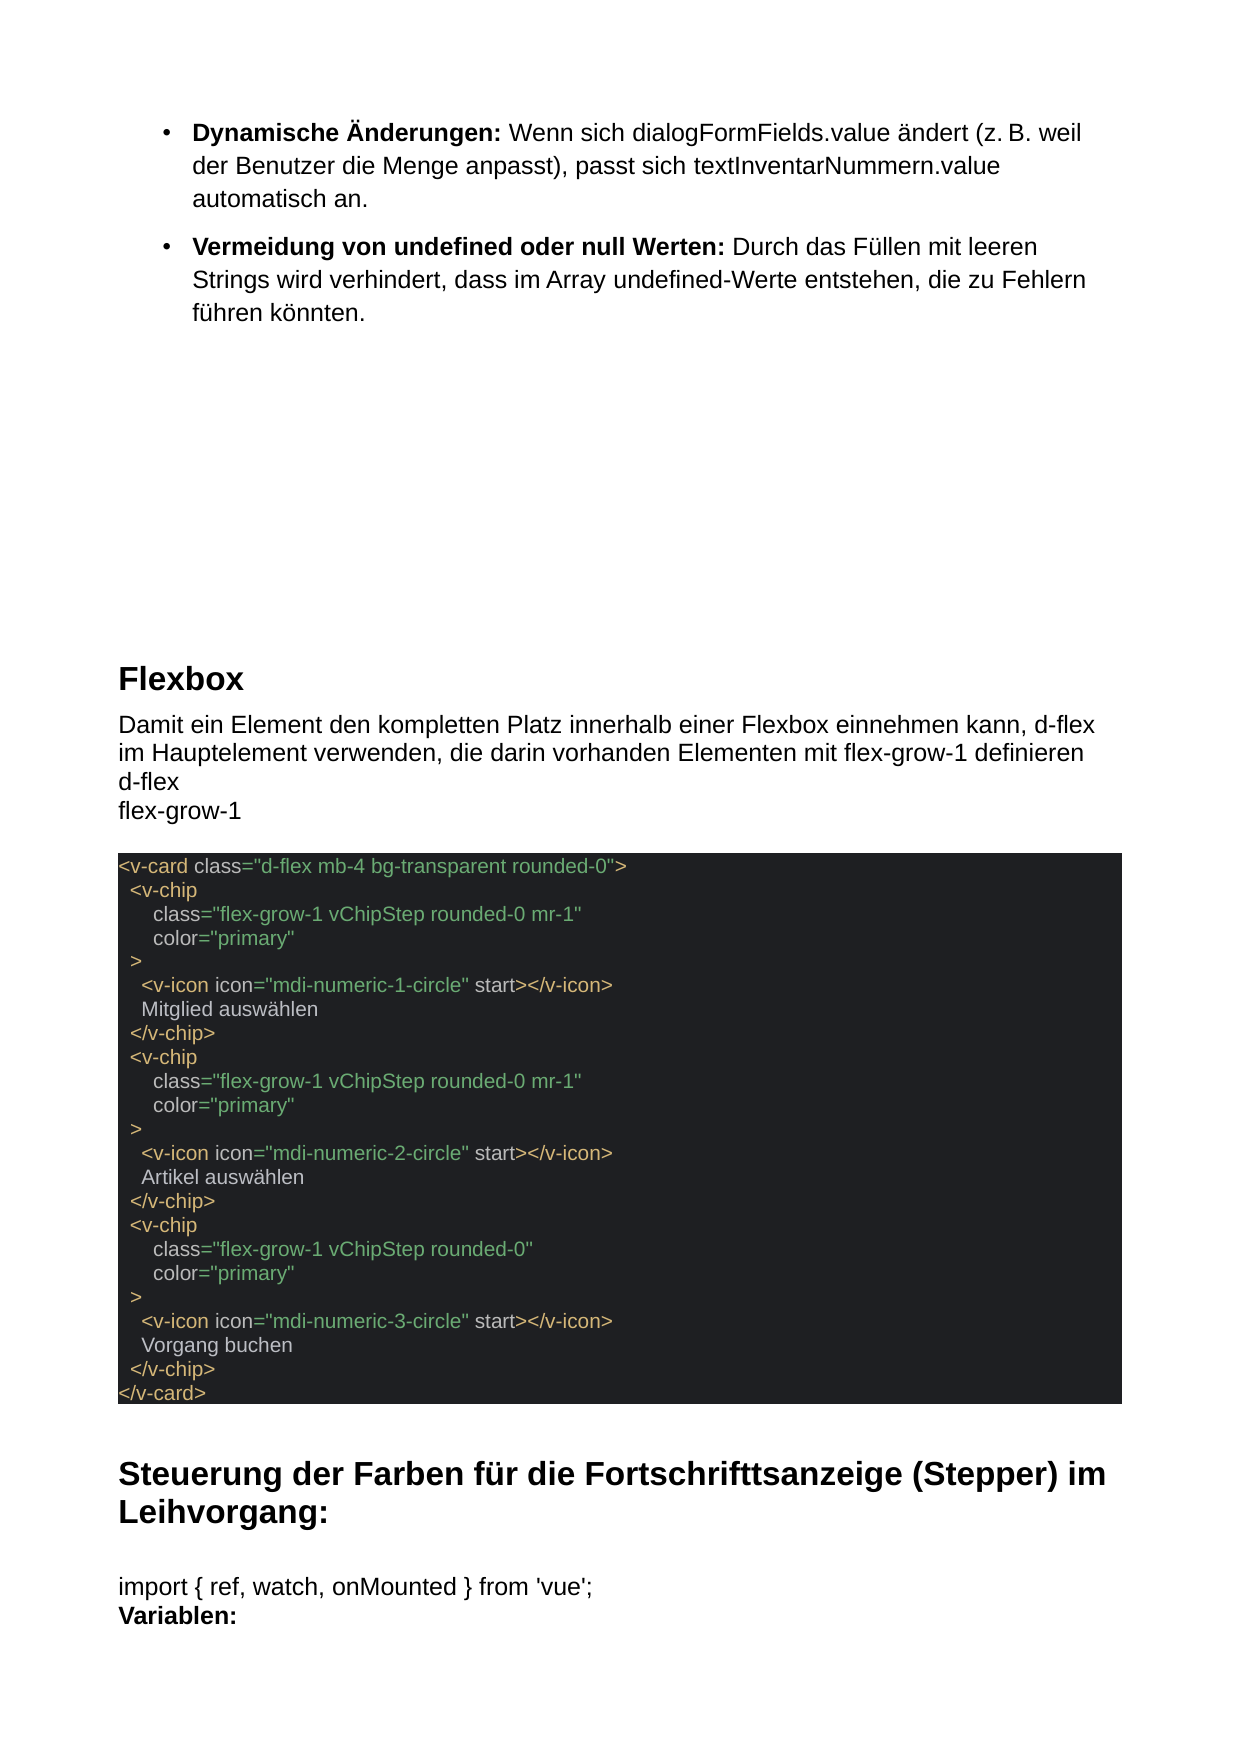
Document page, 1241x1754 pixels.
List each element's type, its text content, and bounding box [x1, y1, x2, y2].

text flex-grow-1 [118, 796, 1122, 825]
list Vermeidung von undefined oder null Werten: Durch das Füllen mit leeren Strings wird verhindert, dass im Array undefined-Werte entstehen, die zu Fehlern führen könnten. [162, 232, 1122, 327]
text d-flex [118, 767, 1122, 796]
text <v-card class="d-flex mb-4 bg-transparent rounded-0"> <v-chip class="flex-grow-1 vChipStep rounded-0 mr-1" color="primary" > <v-icon icon="mdi-numeric-1-circle" start></v-icon> Mitglied auswählen </v-chip> <v-chip class="flex-grow-1 vChipStep rounded-0 mr-1" color="primary" > <v-icon icon="mdi-numeric-2-circle" start></v-icon> Artikel auswählen </v-chip> <v-chip class="flex-grow-1 vChipStep rounded-0" color="primary" > <v-icon icon="mdi-numeric-3-circle" start></v-icon> Vorgang buchen </v-chip> </v-card> [118, 853, 1122, 1404]
subtitle Flexbox [118, 659, 1122, 697]
subtitle Steuerung der Farben für die Fortschrifttsanzeige (Stepper) im Leihvorgang: [118, 1454, 1122, 1531]
text import { ref, watch, onMounted } from 'vue'; [118, 1572, 1122, 1601]
text Damit ein Element den kompletten Platz innerhalb einer Flexbox einnehmen kann, d-flex im Hauptelement verwenden, die darin vorhanden Elementen mit flex-grow-1 definieren [118, 710, 1122, 767]
list Dynamische Änderungen: Wenn sich dialogFormFields.value ändert (z. B. weil der Benutzer die Menge anpasst), passt sich textInventarNummern.value automatisch an. [162, 118, 1122, 213]
text Variablen: [118, 1601, 1122, 1630]
